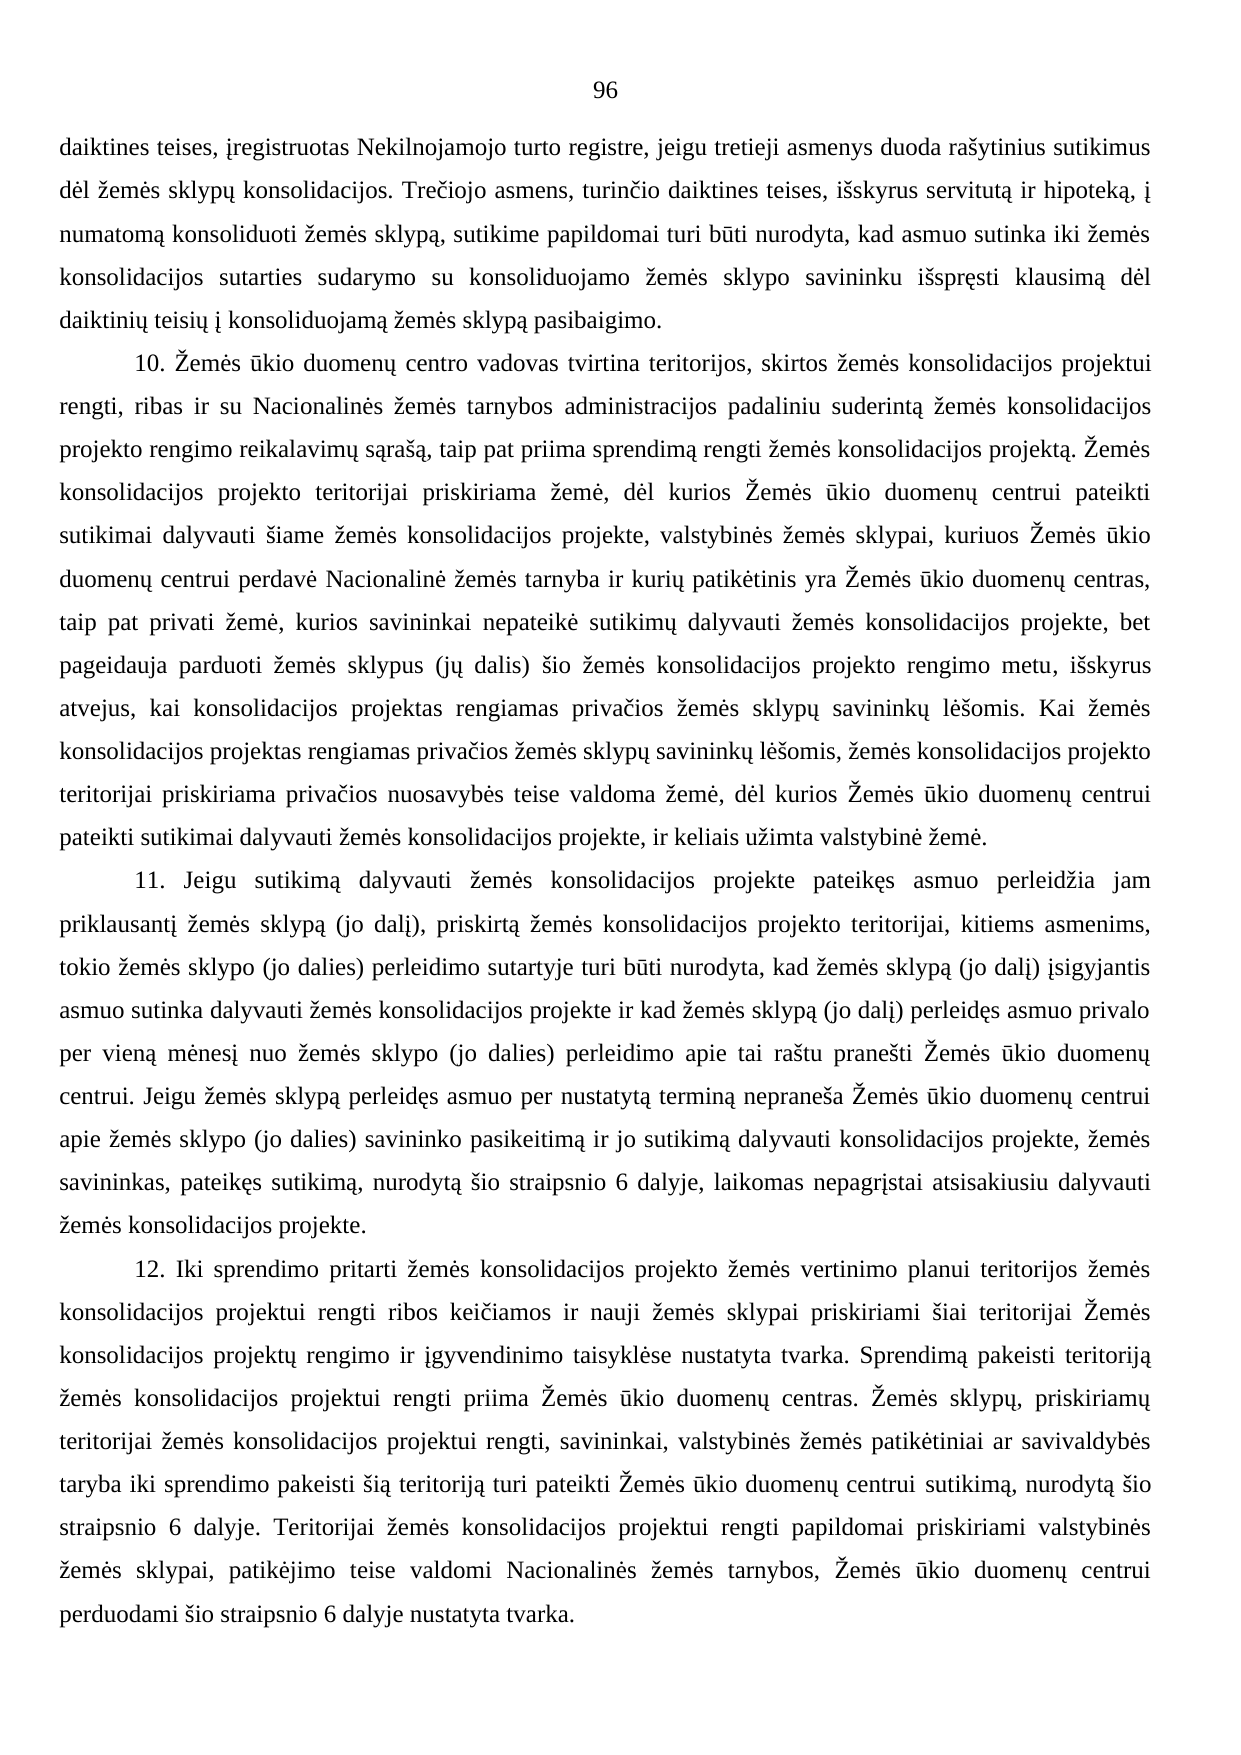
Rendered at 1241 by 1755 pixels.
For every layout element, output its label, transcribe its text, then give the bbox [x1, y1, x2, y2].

text 12. Iki sprendimo pritarti žemės konsolidacijos projekto žemės vertinimo planui teritorijos žemės konsolidacijos projektui rengti ribos keičiamos ir nauji žemės sklypai priskiriami šiai teritorijai Žemės konsolidacijos projektų rengimo ir įgyvendinimo taisyklėse nustatyta tvarka. Sprendimą pakeisti teritoriją žemės konsolidacijos projektui rengti priima Žemės ūkio duomenų centras. Žemės sklypų, priskiriamų teritorijai žemės konsolidacijos projektui rengti, savininkai, valstybinės žemės patikėtiniai ar savivaldybės taryba iki sprendimo pakeisti šią teritoriją turi pateikti Žemės ūkio duomenų centrui sutikimą, nurodytą šio straipsnio 6 dalyje. Teritorijai žemės konsolidacijos projektui rengti papildomai priskiriami valstybinės žemės sklypai, patikėjimo teise valdomi Nacionalinės žemės tarnybos, Žemės ūkio duomenų centrui perduodami šio straipsnio 6 dalyje nustatyta tvarka. [59, 1254, 1152, 1627]
text 11. Jeigu sutikimą dalyvauti žemės konsolidacijos projekte pateikęs asmuo perleidžia jam priklausantį žemės sklypą (jo dalį), priskirtą žemės konsolidacijos projekto teritorijai, kitiems asmenims, tokio žemės sklypo (jo dalies) perleidimo sutartyje turi būti nurodyta, kad žemės sklypą (jo dalį) įsigyjantis asmuo sutinka dalyvauti žemės konsolidacijos projekte ir kad žemės sklypą (jo dalį) perleidęs asmuo privalo per vieną mėnesį nuo žemės sklypo (jo dalies) perleidimo apie tai raštu pranešti Žemės ūkio duomenų centrui. Jeigu žemės sklypą perleidęs asmuo per nustatytą terminą nepraneša Žemės ūkio duomenų centrui apie žemės sklypo (jo dalies) savininko pasikeitimą ir jo sutikimą dalyvauti konsolidacijos projekte, žemės savininkas, pateikęs sutikimą, nurodytą šio straipsnio 6 dalyje, laikomas nepagrįstai atsisakiusiu dalyvauti žemės konsolidacijos projekte. [59, 866, 1152, 1239]
text 10. Žemės ūkio duomenų centro vadovas tvirtina teritorijos, skirtos žemės konsolidacijos projektui rengti, ribas ir su Nacionalinės žemės tarnybos administracijos padaliniu suderintą žemės konsolidacijos projekto rengimo reikalavimų sąrašą, taip pat priima sprendimą rengti žemės konsolidacijos projektą. Žemės konsolidacijos projekto teritorijai priskiriama žemė, dėl kurios Žemės ūkio duomenų centrui pateikti sutikimai dalyvauti šiame žemės konsolidacijos projekte, valstybinės žemės sklypai, kuriuos Žemės ūkio duomenų centrui perdavė Nacionalinė žemės tarnyba ir kurių patikėtinis yra Žemės ūkio duomenų centras, taip pat privati žemė, kurios savininkai nepateikė sutikimų dalyvauti žemės konsolidacijos projekte, bet pageidauja parduoti žemės sklypus (jų dalis) šio žemės konsolidacijos projekto rengimo metu, išskyrus atvejus, kai konsolidacijos projektas rengiamas privačios žemės sklypų savininkų lėšomis. Kai žemės konsolidacijos projektas rengiamas privačios žemės sklypų savininkų lėšomis, žemės konsolidacijos projekto teritorijai priskiriama privačios nuosavybės teise valdoma žemė, dėl kurios Žemės ūkio duomenų centrui pateikti sutikimai dalyvauti žemės konsolidacijos projekte, ir keliais užimta valstybinė žemė. [59, 348, 1152, 851]
text daiktines teises, įregistruotas Nekilnojamojo turto registre, jeigu tretieji asmenys duoda rašytinius sutikimus dėl žemės sklypų konsolidacijos. Trečiojo asmens, turinčio daiktines teises, išskyrus servitutą ir hipoteką, į numatomą konsoliduoti žemės sklypą, sutikime papildomai turi būti nurodyta, kad asmuo sutinka iki žemės konsolidacijos sutarties sudarymo su konsoliduojamo žemės sklypo savininku išspręsti klausimą dėl daiktinių teisių į konsoliduojamą žemės sklypą pasibaigimo. [59, 132, 1152, 334]
